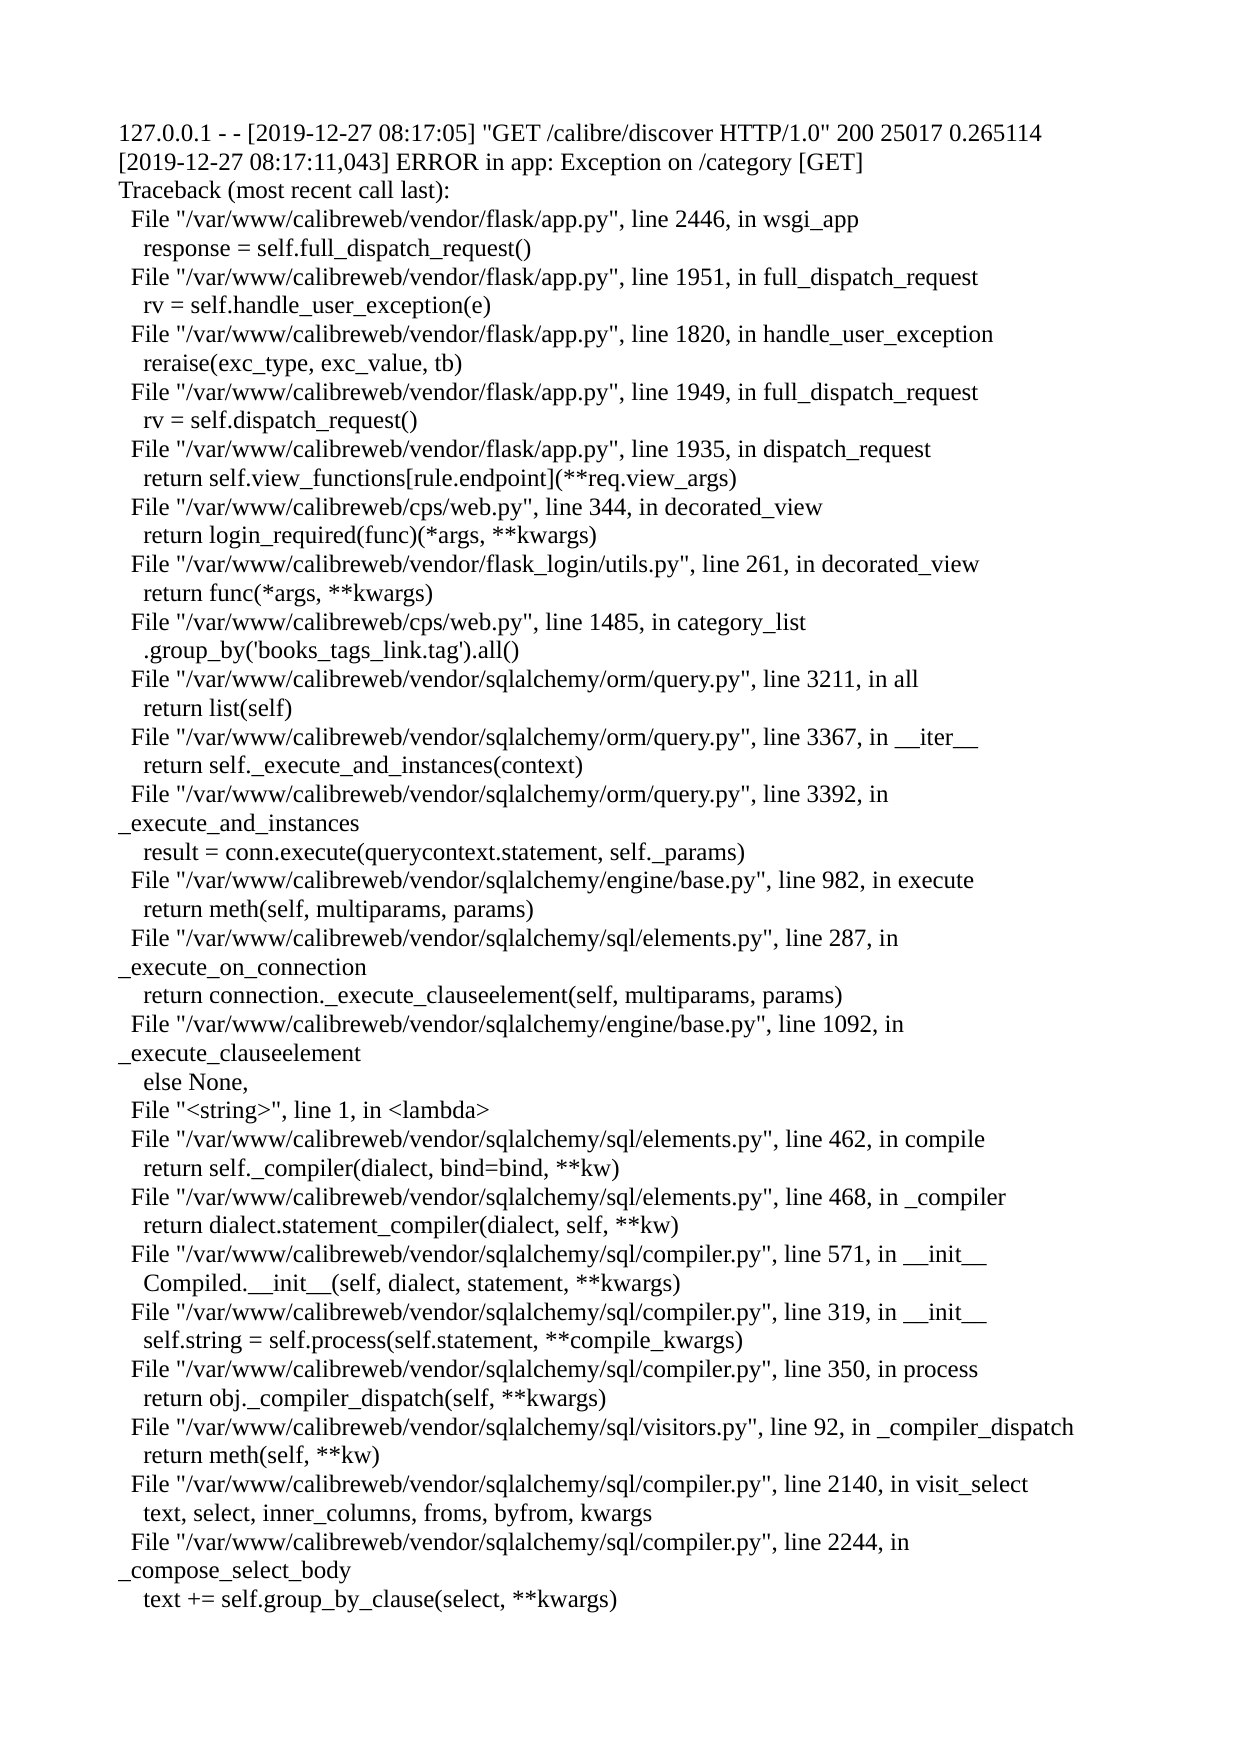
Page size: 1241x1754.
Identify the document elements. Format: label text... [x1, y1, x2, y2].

text 127.0.0.1 - - [2019-12-27 08:17:05] "GET /calibre/discover HTTP/1.0" 200 25017 0.265114 [2019-12-27 08:17:11,043] ERROR in app: Exception on /category [GET] Traceback (most recent call last): File "/var/www/calibreweb/vendor/flask/app.py", line 2446, in wsgi_app response = self.full_dispatch_request() File "/var/www/calibreweb/vendor/flask/app.py", line 1951, in full_dispatch_request rv = self.handle_user_exception(e) File "/var/www/calibreweb/vendor/flask/app.py", line 1820, in handle_user_exception reraise(exc_type, exc_value, tb) File "/var/www/calibreweb/vendor/flask/app.py", line 1949, in full_dispatch_request rv = self.dispatch_request() File "/var/www/calibreweb/vendor/flask/app.py", line 1935, in dispatch_request return self.view_functions[rule.endpoint](**req.view_args) File "/var/www/calibreweb/cps/web.py", line 344, in decorated_view return login_required(func)(*args, **kwargs) File "/var/www/calibreweb/vendor/flask_login/utils.py", line 261, in decorated_view return func(*args, **kwargs) File "/var/www/calibreweb/cps/web.py", line 1485, in category_list .group_by('books_tags_link.tag').all() File "/var/www/calibreweb/vendor/sqlalchemy/orm/query.py", line 3211, in all return list(self) File "/var/www/calibreweb/vendor/sqlalchemy/orm/query.py", line 3367, in __iter__ return self._execute_and_instances(context) File "/var/www/calibreweb/vendor/sqlalchemy/orm/query.py", line 3392, in _execute_and_instances result = conn.execute(querycontext.statement, self._params) File "/var/www/calibreweb/vendor/sqlalchemy/engine/base.py", line 982, in execute return meth(self, multiparams, params) File "/var/www/calibreweb/vendor/sqlalchemy/sql/elements.py", line 287, in _execute_on_connection return connection._execute_clauseelement(self, multiparams, params) File "/var/www/calibreweb/vendor/sqlalchemy/engine/base.py", line 1092, in _execute_clauseelement else None, File "<string>", line 1, in <lambda> File "/var/www/calibreweb/vendor/sqlalchemy/sql/elements.py", line 462, in compile return self._compiler(dialect, bind=bind, **kw) File "/var/www/calibreweb/vendor/sqlalchemy/sql/elements.py", line 468, in _compiler return dialect.statement_compiler(dialect, self, **kw) File "/var/www/calibreweb/vendor/sqlalchemy/sql/compiler.py", line 571, in __init__ Compiled.__init__(self, dialect, statement, **kwargs) File "/var/www/calibreweb/vendor/sqlalchemy/sql/compiler.py", line 319, in __init__ self.string = self.process(self.statement, **compile_kwargs) File "/var/www/calibreweb/vendor/sqlalchemy/sql/compiler.py", line 350, in process return obj._compiler_dispatch(self, **kwargs) File "/var/www/calibreweb/vendor/sqlalchemy/sql/visitors.py", line 92, in _compiler_dispatch return meth(self, **kw) File "/var/www/calibreweb/vendor/sqlalchemy/sql/compiler.py", line 2140, in visit_select text, select, inner_columns, froms, byfrom, kwargs File "/var/www/calibreweb/vendor/sqlalchemy/sql/compiler.py", line 2244, in _compose_select_body text += self.group_by_clause(select, **kwargs) [118, 118, 1122, 1613]
